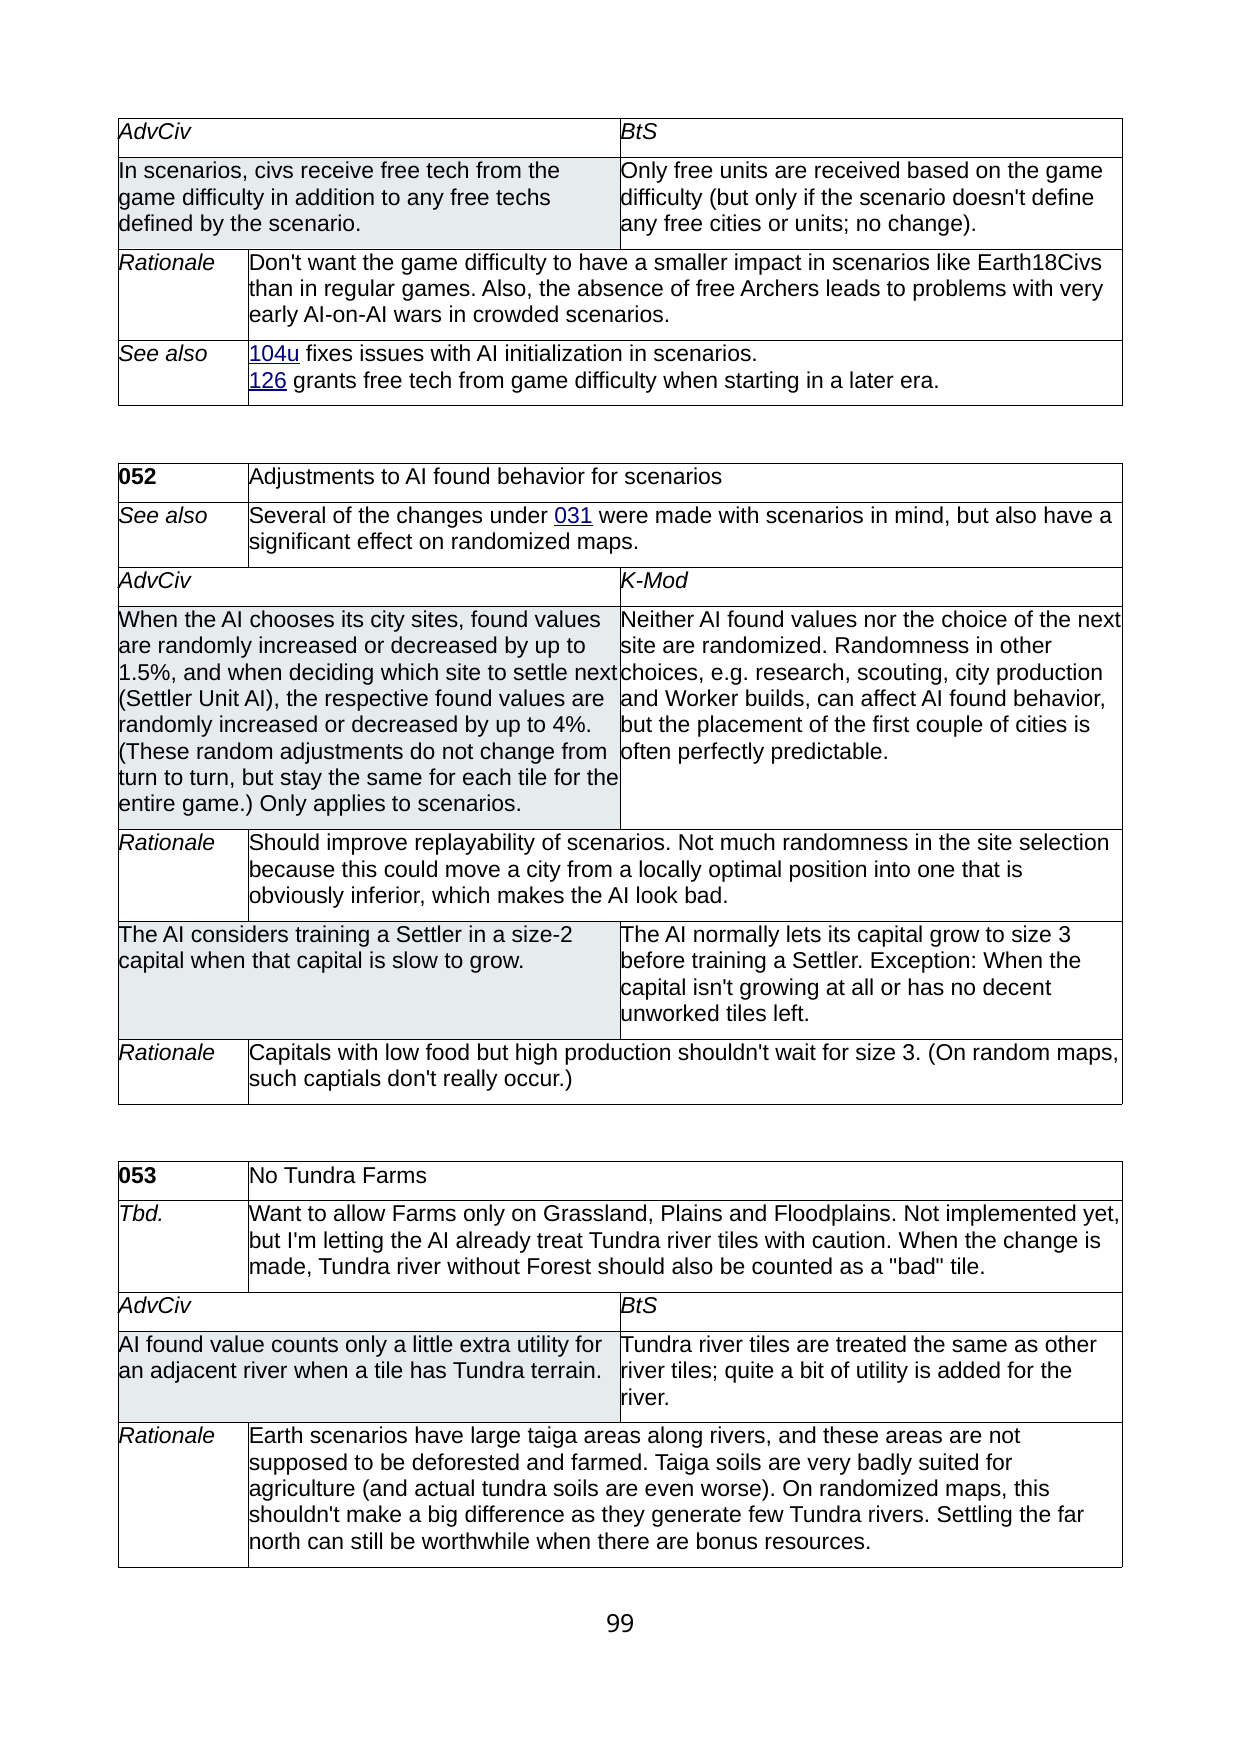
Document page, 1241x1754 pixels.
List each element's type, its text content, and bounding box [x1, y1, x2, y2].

table_cell BtS [621, 119, 1122, 157]
table_cell Rationale [119, 830, 248, 921]
table_cell Tundra river tiles are treated the same as other river tiles; quite a bit of utility is added for the river. [621, 1332, 1122, 1422]
table_cell Rationale [119, 1040, 248, 1104]
table_header Adjustments to AI found behavior for scenarios [249, 464, 1122, 502]
table_cell BtS [621, 1293, 1122, 1331]
table_cell Don't want the game difficulty to have a smaller impact in scenarios like Earth18Civs than in regular games. Also, the absence of free Archers leads to problems with very early AI-on-AI wars in crowded scenarios. [249, 250, 1122, 340]
table_cell In scenarios, civs receive free tech from the game difficulty in addition to any free techs defined by the scenario. [119, 158, 620, 248]
table_cell Should improve replayability of scenarios. Not much randomness in the site selection because this could move a city from a locally optimal position into one that is obviously inferior, which makes the AI look bad. [249, 830, 1122, 921]
table_cell Want to allow Farms only on Grassland, Plains and Floodplains. Not implemented yet, but I'm letting the AI already treat Tundra river tiles with caution. When the change is made, Tundra river without Forest should also be counted as a "bad" tile. [249, 1201, 1122, 1292]
table_header No Tundra Farms [249, 1162, 1122, 1200]
table_cell AdvCiv [119, 1293, 620, 1331]
table_cell Rationale [119, 1423, 248, 1567]
table_cell Tbd. [119, 1201, 248, 1292]
table_cell The AI normally lets its capital grow to size 3 before training a Settler. Exception: When the capital isn't growing at all or has no decent unworked tiles left. [621, 922, 1122, 1039]
table_cell K-Mod [621, 568, 1122, 606]
table_cell The AI considers training a Settler in a size-2 capital when that capital is slow to grow. [119, 922, 620, 1039]
table_header 052 [119, 464, 248, 502]
table_cell Earth scenarios have large taiga areas along rivers, and these areas are not supposed to be deforested and farmed. Taiga soils are very badly suited for agriculture (and actual tundra soils are even worse). On randomized maps, this shouldn't make a big difference as they generate few Tundra rivers. Settling the far north can still be worthwhile when there are bonus resources. [249, 1423, 1122, 1567]
table_cell See also [119, 503, 248, 567]
table_header 053 [119, 1162, 248, 1200]
table_cell Only free units are received based on the game difficulty (but only if the scenario doesn't define any free cities or units; no change). [621, 158, 1122, 248]
table_cell Neither AI found values nor the choice of the next site are randomized. Randomness in other choices, e.g. research, scouting, city production and Worker builds, can affect AI found behavior, but the placement of the first couple of cities is often perfectly predictable. [621, 607, 1122, 829]
table_cell AI found value counts only a little extra utility for an adjacent river when a tile has Tundra terrain. [119, 1332, 620, 1422]
table_cell Rationale [119, 250, 248, 340]
table_cell AdvCiv [119, 568, 620, 606]
table_cell AdvCiv [119, 119, 620, 157]
table_cell When the AI chooses its city sites, found values are randomly increased or decreased by up to 1.5%, and when deciding which site to settle next (Settler Unit AI), the respective found values are randomly increased or decreased by up to 4%. (These random adjustments do not change from turn to turn, but stay the same for each tile for the entire game.) Only applies to scenarios. [119, 607, 620, 829]
table_cell Several of the changes under 031 were made with scenarios in mind, but also have a significant effect on randomized maps. [249, 503, 1122, 567]
table_cell Capitals with low food but high production shouldn't wait for size 3. (On random maps, such captials don't really occur.) [249, 1040, 1122, 1104]
table_cell 104u fixes issues with AI initialization in scenarios. 126 grants free tech from game difficulty when starting in a later era. [249, 341, 1122, 405]
table_cell See also [119, 341, 248, 405]
